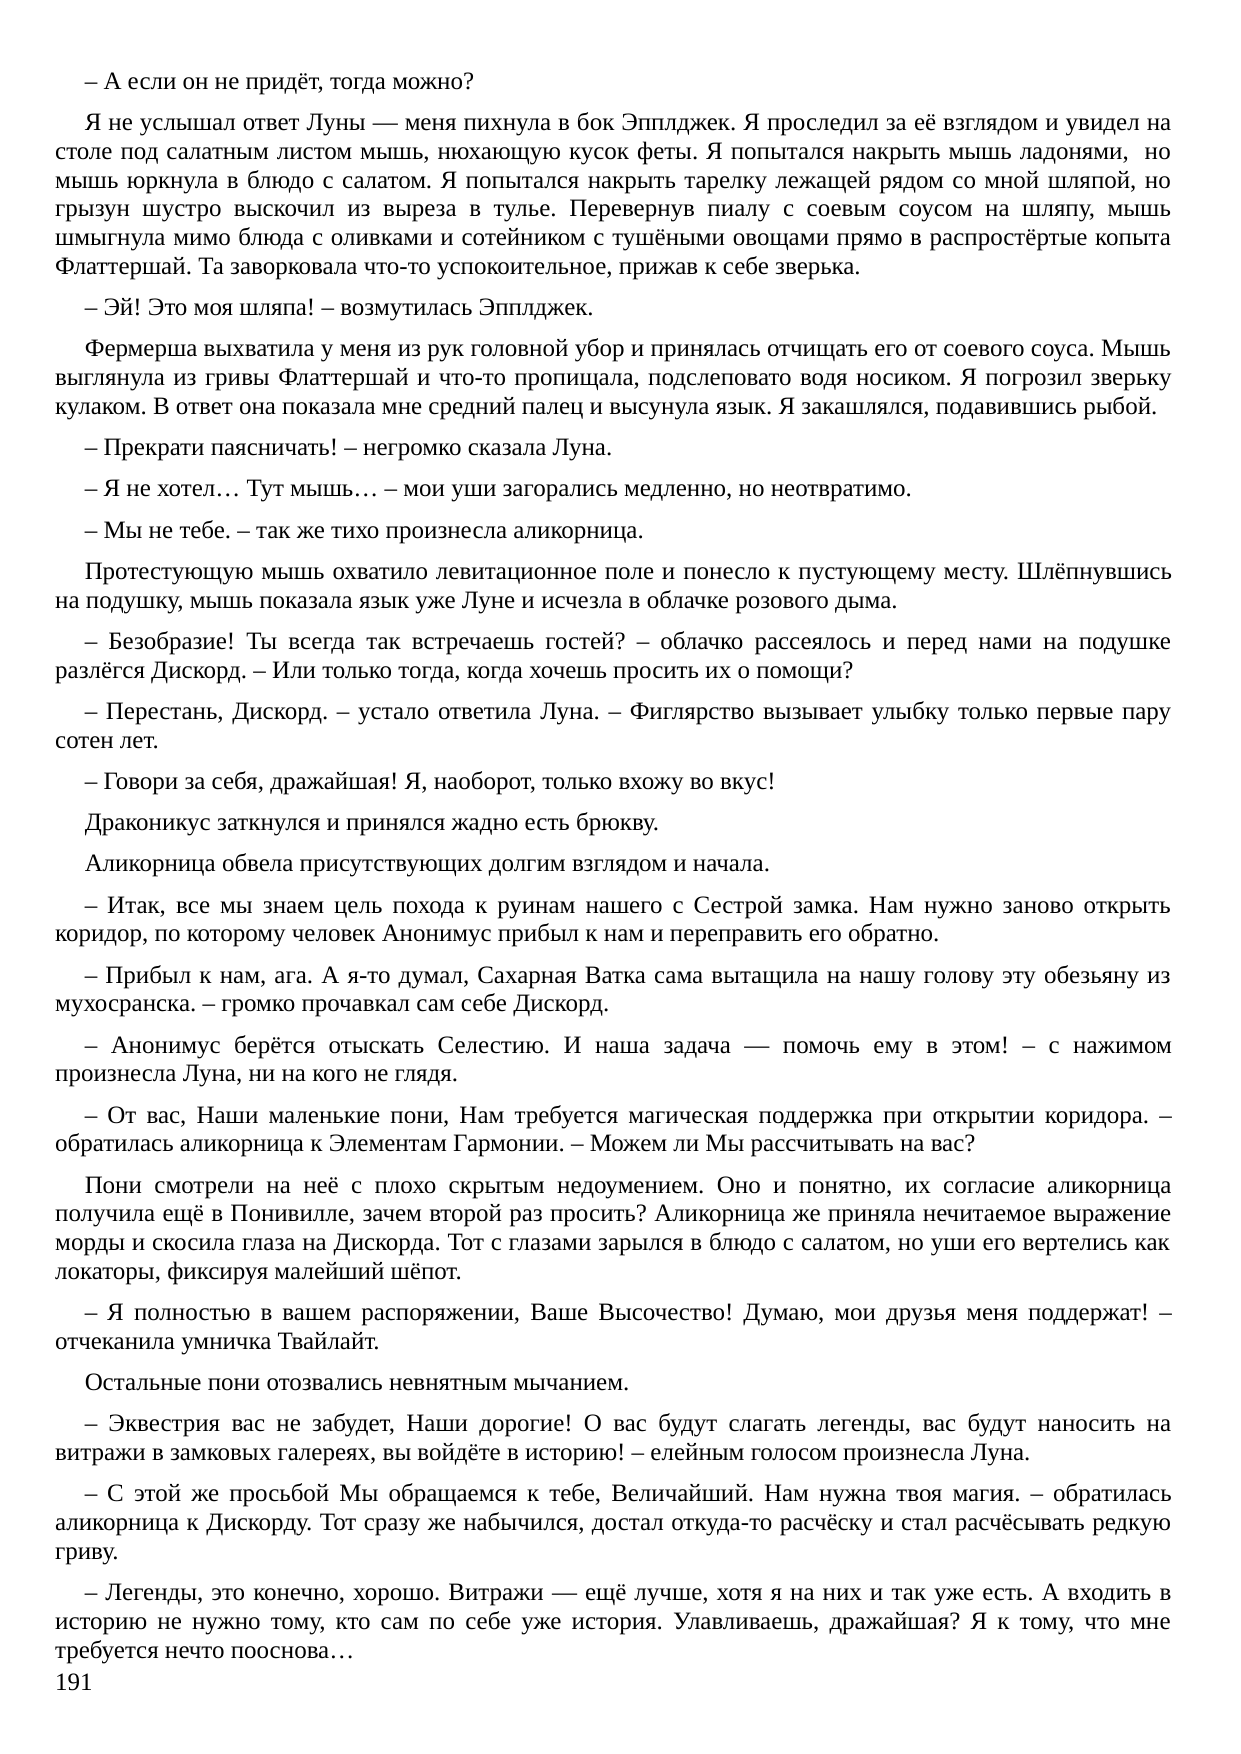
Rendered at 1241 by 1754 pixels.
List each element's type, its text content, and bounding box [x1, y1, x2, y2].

text – Мы не тебе. – так же тихо произнесла аликорница. [55, 515, 1173, 543]
text – Итак, все мы знаем цель похода к руинам нашего с Сестрой замка. Нам нужно заново открыть коридор, по которому человек Анонимус прибыл к нам и переправить его обратно. [55, 890, 1173, 947]
text – Я не хотел… Тут мышь… – мои уши загорались медленно, но неотвратимо. [55, 473, 1173, 502]
text – От вас, Наши маленькие пони, Нам требуется магическая поддержка при открытии коридора. – обратилась аликорница к Элементам Гармонии. – Можем ли Мы рассчитывать на вас? [55, 1100, 1173, 1157]
text Драконикус заткнулся и принялся жадно есть брюкву. [55, 807, 1173, 836]
text – Говори за себя, дражайшая! Я, наоборот, только вхожу во вкус! [55, 766, 1173, 795]
text – А если он не придёт, тогда можно? [55, 66, 1173, 95]
text – Анонимус берётся отыскать Селестию. И наша задача — помочь ему в этом! – с нажимом произнесла Луна, ни на кого не глядя. [55, 1030, 1173, 1087]
text – Безобразие! Ты всегда так встречаешь гостей? – облачко рассеялось и перед нами на подушке разлёгся Дискорд. – Или только тогда, когда хочешь просить их о помощи? [55, 626, 1173, 683]
text Фермерша выхватила у меня из рук головной убор и принялась отчищать его от соевого соуса. Мышь выглянула из гривы Флаттершай и что-то пропищала, подслеповато водя носиком. Я погрозил зверьку кулаком. В ответ она показала мне средний палец и высунула язык. Я закашлялся, подавившись рыбой. [55, 333, 1173, 420]
text – Я полностью в вашем распоряжении, Ваше Высочество! Думаю, мои друзья меня поддержат! – отчеканила умничка Твайлайт. [55, 1297, 1173, 1355]
text – С этой же просьбой Мы обращаемся к тебе, Величайший. Нам нужна твоя магия. – обратилась аликорница к Дискорду. Тот сразу же набычился, достал откуда-то расчёску и стал расчёсывать редкую гриву. [55, 1478, 1173, 1565]
text Я не услышал ответ Луны — меня пихнула в бок Эпплджек. Я проследил за её взглядом и увидел на столе под салатным листом мышь, нюхающую кусок феты. Я попытался накрыть мышь ладонями, но мышь юркнула в блюдо с салатом. Я попытался накрыть тарелку лежащей рядом со мной шляпой, но грызун шустро выскочил из выреза в тулье. Перевернув пиалу с соевым соусом на шляпу, мышь шмыгнула мимо блюда с оливками и сотейником с тушёными овощами прямо в распростёртые копыта Флаттершай. Та заворковала что-то успокоительное, прижав к себе зверька. [55, 107, 1173, 280]
text – Прекрати паясничать! – негромко сказала Луна. [55, 432, 1173, 461]
text – Эй! Это моя шляпа! – возмутилась Эпплджек. [55, 292, 1173, 321]
text – Легенды, это конечно, хорошо. Витражи — ещё лучше, хотя я на них и так уже есть. А входить в историю не нужно тому, кто сам по себе уже история. Улавливаешь, дражайшая? Я к тому, что мне требуется нечто пооснова… [55, 1577, 1173, 1663]
text – Эквестрия вас не забудет, Наши дорогие! О вас будут слагать легенды, вас будут наносить на витражи в замковых галереях, вы войдёте в историю! – елейным голосом произнесла Луна. [55, 1408, 1173, 1466]
text Пони смотрели на неё с плохо скрытым недоумением. Оно и понятно, их согласие аликорница получила ещё в Понивилле, зачем второй раз просить? Аликорница же приняла нечитаемое выражение морды и скосила глаза на Дискорда. Тот с глазами зарылся в блюдо с салатом, но уши его вертелись как локаторы, фиксируя малейший шёпот. [55, 1170, 1173, 1285]
text – Перестань, Дискорд. – устало ответила Луна. – Фиглярство вызывает улыбку только первые пару сотен лет. [55, 696, 1173, 753]
text Аликорница обвела присутствующих долгим взглядом и начала. [55, 848, 1173, 877]
text Протестующую мышь охватило левитационное поле и понесло к пустующему месту. Шлёпнувшись на подушку, мышь показала язык уже Луне и исчезла в облачке розового дыма. [55, 556, 1173, 613]
text – Прибыл к нам, ага. А я-то думал, Сахарная Ватка сама вытащила на нашу голову эту обезьяну из мухосранска. – громко прочавкал сам себе Дискорд. [55, 960, 1173, 1017]
text Остальные пони отозвались невнятным мычанием. [55, 1367, 1173, 1396]
